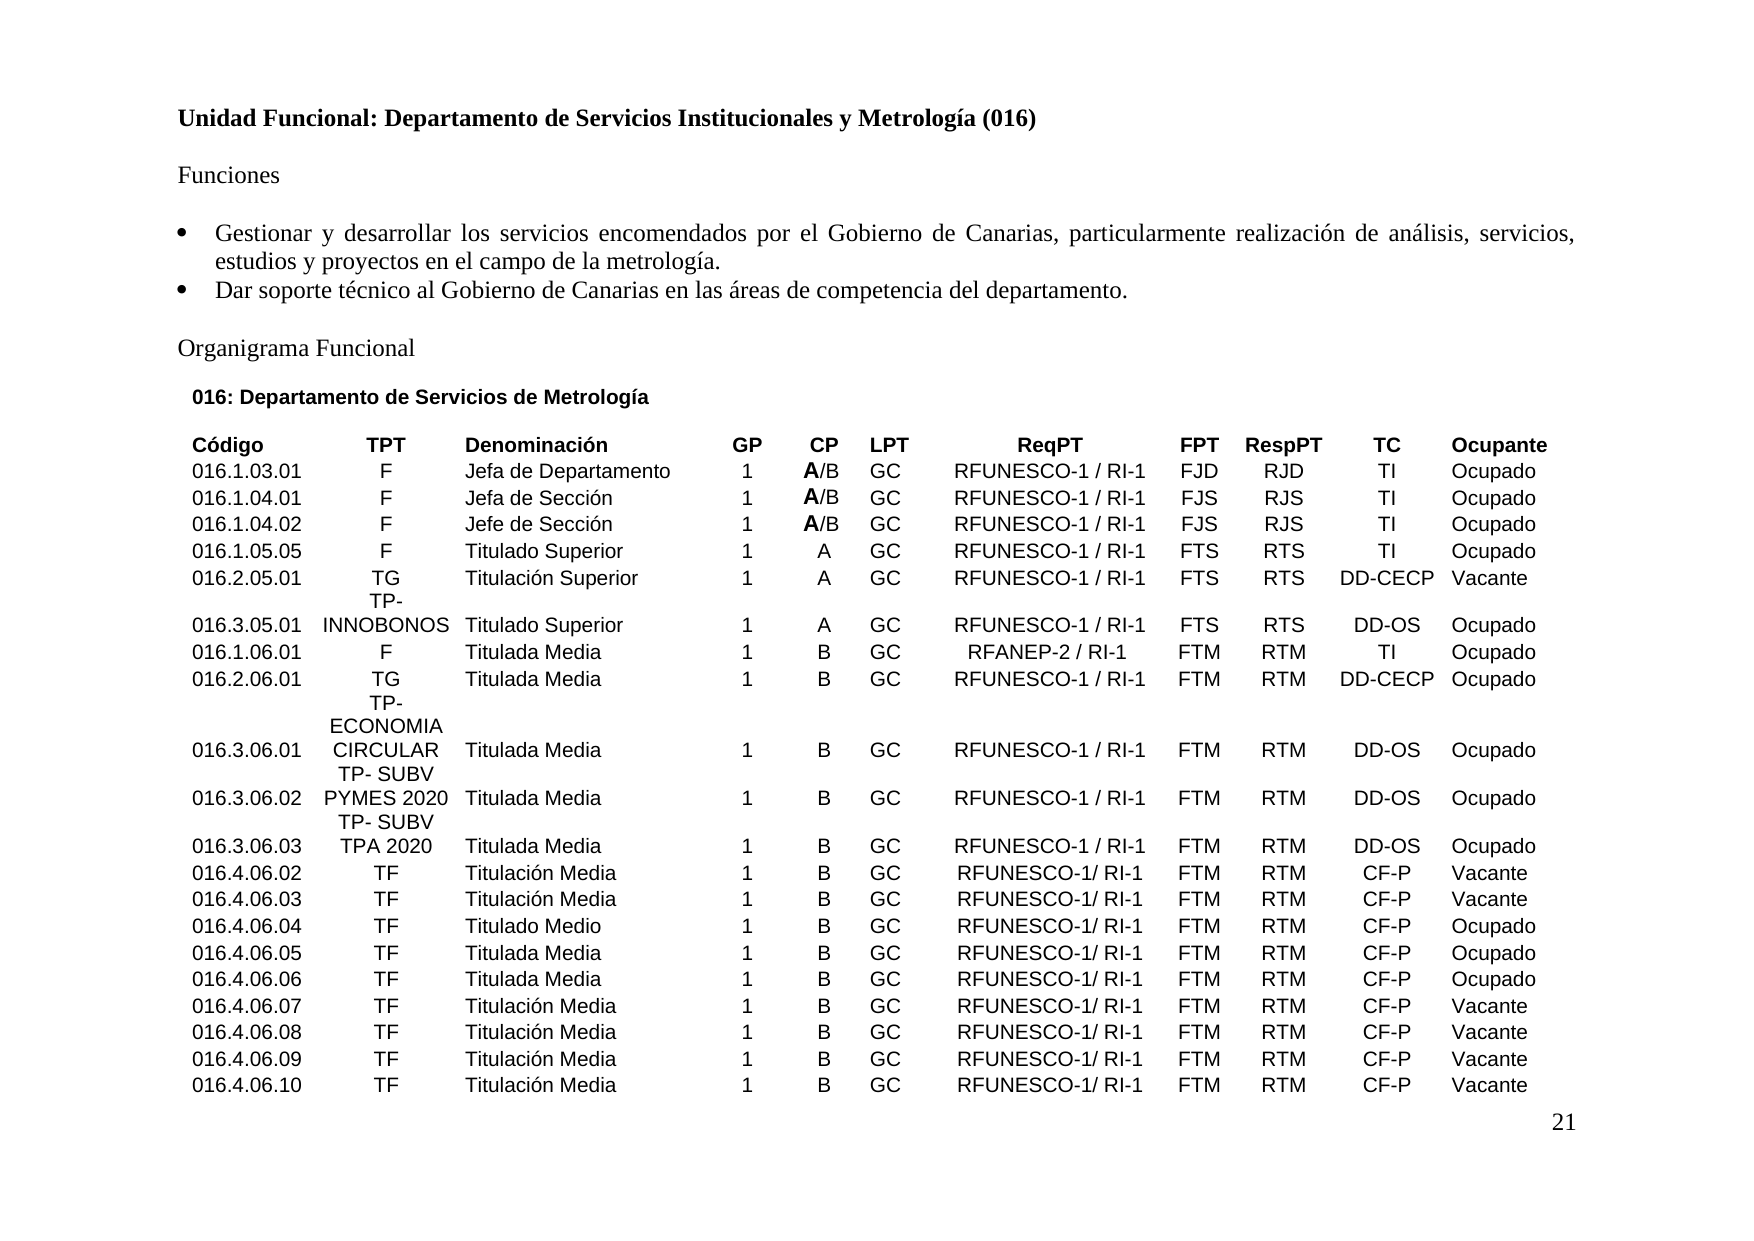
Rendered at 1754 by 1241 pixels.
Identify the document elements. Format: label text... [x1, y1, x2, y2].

table_cell Titulado Medio [458, 911, 709, 938]
table_cell RFUNESCO-1/ RI-1 [939, 885, 1161, 911]
table_cell 1 [709, 483, 786, 510]
table_cell CF-P [1330, 885, 1444, 911]
table_cell RTM [1238, 858, 1330, 885]
table_cell B [786, 991, 862, 1017]
table_cell TP- ECONOMIA CIRCULAR [314, 690, 457, 762]
table_cell GC [862, 563, 939, 589]
table_cell 1 [709, 664, 786, 690]
table_cell Titulada Media [458, 690, 709, 762]
table_cell 016.2.06.01 [185, 664, 314, 690]
table_cell RFUNESCO-1/ RI-1 [939, 1044, 1161, 1071]
table_cell 1 [709, 858, 786, 885]
table_cell Vacante [1444, 991, 1754, 1017]
table_cell 016.4.06.10 [185, 1071, 314, 1097]
table_cell Titulada Media [458, 637, 709, 664]
table_cell CF-P [1330, 1071, 1444, 1097]
table_cell GC [862, 911, 939, 938]
table_cell RTS [1238, 589, 1330, 637]
table_cell Vacante [1444, 563, 1754, 589]
table_cell 016.4.06.03 [185, 885, 314, 911]
table_cell FTM [1161, 690, 1238, 762]
table_cell FTM [1161, 810, 1238, 858]
table_cell TP- SUBV PYMES 2020 [314, 762, 457, 810]
table_cell Código [185, 409, 314, 457]
table_cell RFUNESCO-1 / RI-1 [939, 483, 1161, 510]
table_cell LPT [862, 409, 939, 457]
table_cell RTM [1238, 991, 1330, 1017]
list Gestionar y desarrollar los servicios encomendados por el Gobierno de Canarias, particularmente realización de análisis, servicios, estudios y proyectos en el campo de la metrología. [177, 218, 1577, 275]
table_cell B [786, 690, 862, 762]
table_cell RFUNESCO-1/ RI-1 [939, 991, 1161, 1017]
table_cell TF [314, 1018, 457, 1044]
table_cell B [786, 1018, 862, 1044]
table_cell FTS [1161, 589, 1238, 637]
table_cell Ocupado [1444, 911, 1754, 938]
table_cell B [786, 810, 862, 858]
table_cell RFUNESCO-1 / RI-1 [939, 589, 1161, 637]
table_cell 1 [709, 991, 786, 1017]
table_cell GC [862, 457, 939, 483]
table_cell RTM [1238, 690, 1330, 762]
table_cell TF [314, 938, 457, 964]
table_cell TI [1330, 483, 1444, 510]
table_cell F [314, 483, 457, 510]
table_cell 1 [709, 690, 786, 762]
table_cell F [314, 637, 457, 664]
table_cell DD-OS [1330, 762, 1444, 810]
table_cell 1 [709, 637, 786, 664]
table_cell GC [862, 483, 939, 510]
table_cell Titulado Superior [458, 589, 709, 637]
table_cell Ocupado [1444, 810, 1754, 858]
table_cell FTM [1161, 637, 1238, 664]
table_cell DD-OS [1330, 589, 1444, 637]
table_cell GC [862, 1018, 939, 1044]
table_cell Vacante [1444, 1044, 1754, 1071]
table_cell Ocupado [1444, 457, 1754, 483]
table_cell GC [862, 536, 939, 563]
table_cell RFUNESCO-1/ RI-1 [939, 938, 1161, 964]
table_cell FTM [1161, 1071, 1238, 1097]
table_cell TF [314, 1044, 457, 1071]
table_cell Ocupante [1444, 409, 1754, 457]
table_cell GC [862, 964, 939, 991]
table_cell TI [1330, 536, 1444, 563]
table_cell GC [862, 810, 939, 858]
table_cell 016.4.06.09 [185, 1044, 314, 1071]
table_cell B [786, 1071, 862, 1097]
table_cell 016.1.04.02 [185, 510, 314, 536]
table_cell FTM [1161, 911, 1238, 938]
table_cell 016.4.06.04 [185, 911, 314, 938]
table_cell Titulación Media [458, 885, 709, 911]
table_header 016: Departamento de Servicios de Metrología [185, 361, 1754, 409]
table_cell Titulada Media [458, 964, 709, 991]
table_cell A/B [786, 483, 862, 510]
table_cell Ocupado [1444, 483, 1754, 510]
table_cell Ocupado [1444, 964, 1754, 991]
table_cell Titulación Media [458, 858, 709, 885]
table_cell TG [314, 563, 457, 589]
table_cell CF-P [1330, 858, 1444, 885]
table_cell FTS [1161, 536, 1238, 563]
table_cell GC [862, 991, 939, 1017]
table_cell RFUNESCO-1 / RI-1 [939, 690, 1161, 762]
table_cell RFUNESCO-1 / RI-1 [939, 664, 1161, 690]
table_cell FJS [1161, 510, 1238, 536]
table_cell RFUNESCO-1 / RI-1 [939, 762, 1161, 810]
table_cell 016.4.06.07 [185, 991, 314, 1017]
table_cell RTM [1238, 762, 1330, 810]
table_cell 016.4.06.06 [185, 964, 314, 991]
table_cell GC [862, 589, 939, 637]
table_cell TP- SUBV TPA 2020 [314, 810, 457, 858]
table_cell 016.4.06.05 [185, 938, 314, 964]
table_cell 1 [709, 762, 786, 810]
table_cell Vacante [1444, 885, 1754, 911]
table_cell TI [1330, 510, 1444, 536]
table_cell FTM [1161, 1018, 1238, 1044]
table_cell A/B [786, 457, 862, 483]
table_cell 016.1.06.01 [185, 637, 314, 664]
table_cell RFUNESCO-1 / RI-1 [939, 536, 1161, 563]
table_cell 016.3.05.01 [185, 589, 314, 637]
table_cell RTM [1238, 1044, 1330, 1071]
table_cell DD-CECP [1330, 664, 1444, 690]
table_cell FTM [1161, 964, 1238, 991]
table_cell 016.4.06.08 [185, 1018, 314, 1044]
table_cell 1 [709, 457, 786, 483]
table_cell B [786, 762, 862, 810]
table_cell RFUNESCO-1/ RI-1 [939, 1018, 1161, 1044]
table_cell 016.1.03.01 [185, 457, 314, 483]
table_cell Ocupado [1444, 536, 1754, 563]
table_cell B [786, 664, 862, 690]
table_cell RTS [1238, 563, 1330, 589]
table_cell F [314, 457, 457, 483]
table_cell 1 [709, 1071, 786, 1097]
table_cell GC [862, 1071, 939, 1097]
table_cell ReqPT [939, 409, 1161, 457]
table_cell TC [1330, 409, 1444, 457]
table_cell Titulación Media [458, 1071, 709, 1097]
table_cell Titulada Media [458, 938, 709, 964]
table_cell CF-P [1330, 991, 1444, 1017]
table_cell Vacante [1444, 1018, 1754, 1044]
table_cell Titulado Superior [458, 536, 709, 563]
table_cell 1 [709, 911, 786, 938]
table_cell Ocupado [1444, 589, 1754, 637]
table_cell GC [862, 637, 939, 664]
table_cell TI [1330, 637, 1444, 664]
table_cell 1 [709, 964, 786, 991]
table_cell Titulada Media [458, 762, 709, 810]
table_cell Titulación Media [458, 1018, 709, 1044]
table_cell 016.1.05.05 [185, 536, 314, 563]
table_cell RespPT [1238, 409, 1330, 457]
table_cell RFUNESCO-1 / RI-1 [939, 457, 1161, 483]
subtitle Organigrama Funcional [177, 333, 1577, 361]
table_cell 1 [709, 810, 786, 858]
table_cell CF-P [1330, 938, 1444, 964]
table_cell RTM [1238, 911, 1330, 938]
table_cell B [786, 637, 862, 664]
table_cell Jefa de Departamento [458, 457, 709, 483]
table_cell 016.1.04.01 [185, 483, 314, 510]
table_cell GC [862, 664, 939, 690]
table_cell FTM [1161, 885, 1238, 911]
table_cell Titulación Media [458, 1044, 709, 1071]
table_cell RTM [1238, 810, 1330, 858]
table_cell F [314, 536, 457, 563]
table_cell RTS [1238, 536, 1330, 563]
table_cell 1 [709, 563, 786, 589]
table_cell DD-OS [1330, 690, 1444, 762]
table_cell Ocupado [1444, 938, 1754, 964]
table_cell GC [862, 762, 939, 810]
table_cell 1 [709, 536, 786, 563]
table_cell TF [314, 1071, 457, 1097]
table_cell 1 [709, 589, 786, 637]
table_cell RTM [1238, 938, 1330, 964]
table_cell FTM [1161, 991, 1238, 1017]
subtitle Unidad Funcional: Departamento de Servicios Institucionales y Metrología (016) [177, 103, 1577, 131]
table_cell A [786, 536, 862, 563]
table_cell Ocupado [1444, 690, 1754, 762]
table_cell B [786, 1044, 862, 1071]
table_cell RFUNESCO-1 / RI-1 [939, 563, 1161, 589]
table_cell RFUNESCO-1/ RI-1 [939, 1071, 1161, 1097]
table_cell TF [314, 885, 457, 911]
table_cell Ocupado [1444, 637, 1754, 664]
table_cell Titulación Media [458, 991, 709, 1017]
table_cell RFUNESCO-1 / RI-1 [939, 810, 1161, 858]
table_cell 1 [709, 510, 786, 536]
table_cell FTS [1161, 563, 1238, 589]
list Dar soporte técnico al Gobierno de Canarias en las áreas de competencia del departamento. [177, 275, 1577, 304]
table_cell 016.3.06.01 [185, 690, 314, 762]
table_cell GC [862, 510, 939, 536]
table_cell Ocupado [1444, 510, 1754, 536]
table_cell RTM [1238, 1018, 1330, 1044]
table_cell 016.2.05.01 [185, 563, 314, 589]
table_cell 016.3.06.03 [185, 810, 314, 858]
table_cell RTM [1238, 664, 1330, 690]
table_cell FTM [1161, 938, 1238, 964]
subtitle Funciones [177, 160, 1577, 189]
table_cell RFUNESCO-1/ RI-1 [939, 964, 1161, 991]
table_cell RJS [1238, 483, 1330, 510]
table_cell FTM [1161, 664, 1238, 690]
table_cell 016.4.06.02 [185, 858, 314, 885]
table_cell RFUNESCO-1/ RI-1 [939, 858, 1161, 885]
table_cell A/B [786, 510, 862, 536]
table_cell Ocupado [1444, 762, 1754, 810]
table_cell TPT [314, 409, 457, 457]
table_cell RTM [1238, 1071, 1330, 1097]
table_cell B [786, 885, 862, 911]
table_cell FTM [1161, 762, 1238, 810]
table_cell TG [314, 664, 457, 690]
table_cell DD-OS [1330, 810, 1444, 858]
table_cell TF [314, 911, 457, 938]
table_cell Jefa de Sección [458, 483, 709, 510]
table_cell B [786, 964, 862, 991]
table_cell Vacante [1444, 858, 1754, 885]
table_cell 1 [709, 938, 786, 964]
table_cell FTM [1161, 858, 1238, 885]
table_cell RFANEP-2 / RI-1 [939, 637, 1161, 664]
table_cell GC [862, 858, 939, 885]
table_cell TF [314, 991, 457, 1017]
table_cell A [786, 589, 862, 637]
table_cell Denominación [458, 409, 709, 457]
table_cell Titulada Media [458, 664, 709, 690]
table_cell TF [314, 858, 457, 885]
table_cell GC [862, 938, 939, 964]
table_cell FPT [1161, 409, 1238, 457]
table_cell Titulación Superior [458, 563, 709, 589]
table_cell CF-P [1330, 911, 1444, 938]
table_cell B [786, 911, 862, 938]
table_cell TF [314, 964, 457, 991]
table_cell GP [709, 409, 786, 457]
table_cell Titulada Media [458, 810, 709, 858]
table_cell Vacante [1444, 1071, 1754, 1097]
table_cell GC [862, 885, 939, 911]
table_cell RTM [1238, 637, 1330, 664]
table_cell 1 [709, 885, 786, 911]
table_cell A [786, 563, 862, 589]
table_cell FJD [1161, 457, 1238, 483]
table_cell DD-CECP [1330, 563, 1444, 589]
table_cell 1 [709, 1044, 786, 1071]
table_cell Ocupado [1444, 664, 1754, 690]
table_cell RJD [1238, 457, 1330, 483]
table_cell RFUNESCO-1 / RI-1 [939, 510, 1161, 536]
table_cell FTM [1161, 1044, 1238, 1071]
table_cell CF-P [1330, 964, 1444, 991]
table_cell TP-INNOBONOS [314, 589, 457, 637]
table_cell GC [862, 690, 939, 762]
table_cell 1 [709, 1018, 786, 1044]
table_cell FJS [1161, 483, 1238, 510]
table_cell CF-P [1330, 1044, 1444, 1071]
table_cell F [314, 510, 457, 536]
table_cell B [786, 938, 862, 964]
table_cell GC [862, 1044, 939, 1071]
table_cell RTM [1238, 964, 1330, 991]
table_cell CF-P [1330, 1018, 1444, 1044]
table_cell RJS [1238, 510, 1330, 536]
table_cell B [786, 858, 862, 885]
table_cell RTM [1238, 885, 1330, 911]
table_cell 016.3.06.02 [185, 762, 314, 810]
table_cell TI [1330, 457, 1444, 483]
table_cell CP [786, 409, 862, 457]
table_cell RFUNESCO-1/ RI-1 [939, 911, 1161, 938]
table_cell Jefe de Sección [458, 510, 709, 536]
